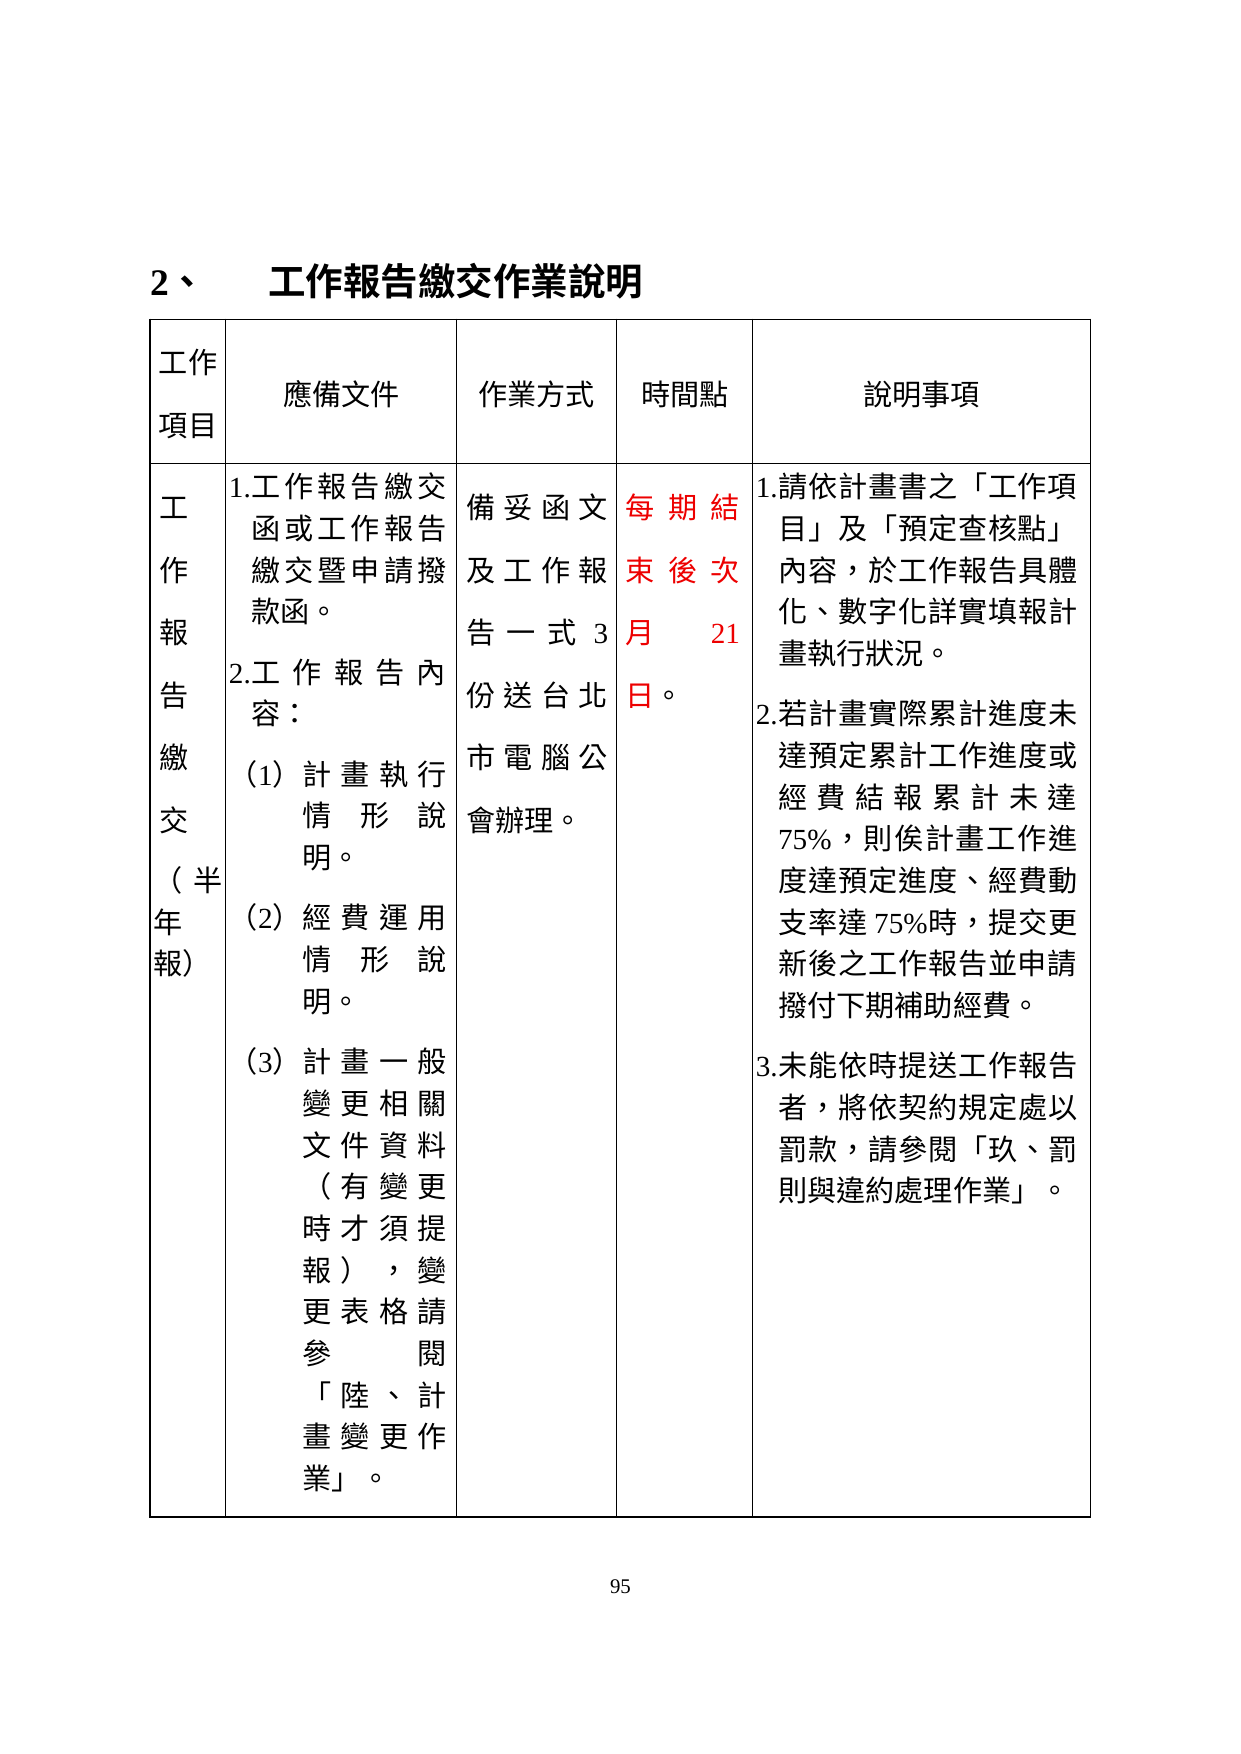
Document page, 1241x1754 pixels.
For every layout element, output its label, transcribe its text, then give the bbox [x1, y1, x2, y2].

table_header 說明事項 [753, 320, 1090, 463]
table_header 工作項目 [151, 320, 225, 463]
table_cell 請依計畫書之「工作項目」及「預定查核點」內容，於工作報告具體化、數字化詳實填報計畫執行狀況。 若計畫實際累計進度未達預定累計工作進度或經費結報累計未達75%，則俟計畫工作進度達預定進度、經費動支率達75%時，提交更新後之工作報告並申請撥付下期補助經費。 未能依時提送工作報告者，將依契約規定處以罰款，請參閱「玖、罰則與違約處理作業」。 [753, 464, 1090, 1516]
table_cell 工作報告繳交 （半年報） [151, 464, 225, 1516]
table_header 時間點 [617, 320, 752, 463]
table_cell 備妥函文及工作報告一式3份送台北市電腦公會辦理。 [457, 464, 616, 1516]
table_cell 工作報告繳交函或工作報告繳交暨申請撥款函。 工作報告內容： 計畫執行情形說明。 經費運用情形說明。 計畫一般變更相關文件資料（有變更時才須提報），變更表格請參閱「陸、計畫變更作業」。 [226, 464, 456, 1516]
subtitle 工作報告繳交作業說明 [150, 237, 1090, 300]
table_header 應備文件 [226, 320, 456, 463]
table_header 作業方式 [457, 320, 616, 463]
table_cell 每期結束後次月21日。 [617, 464, 752, 1516]
